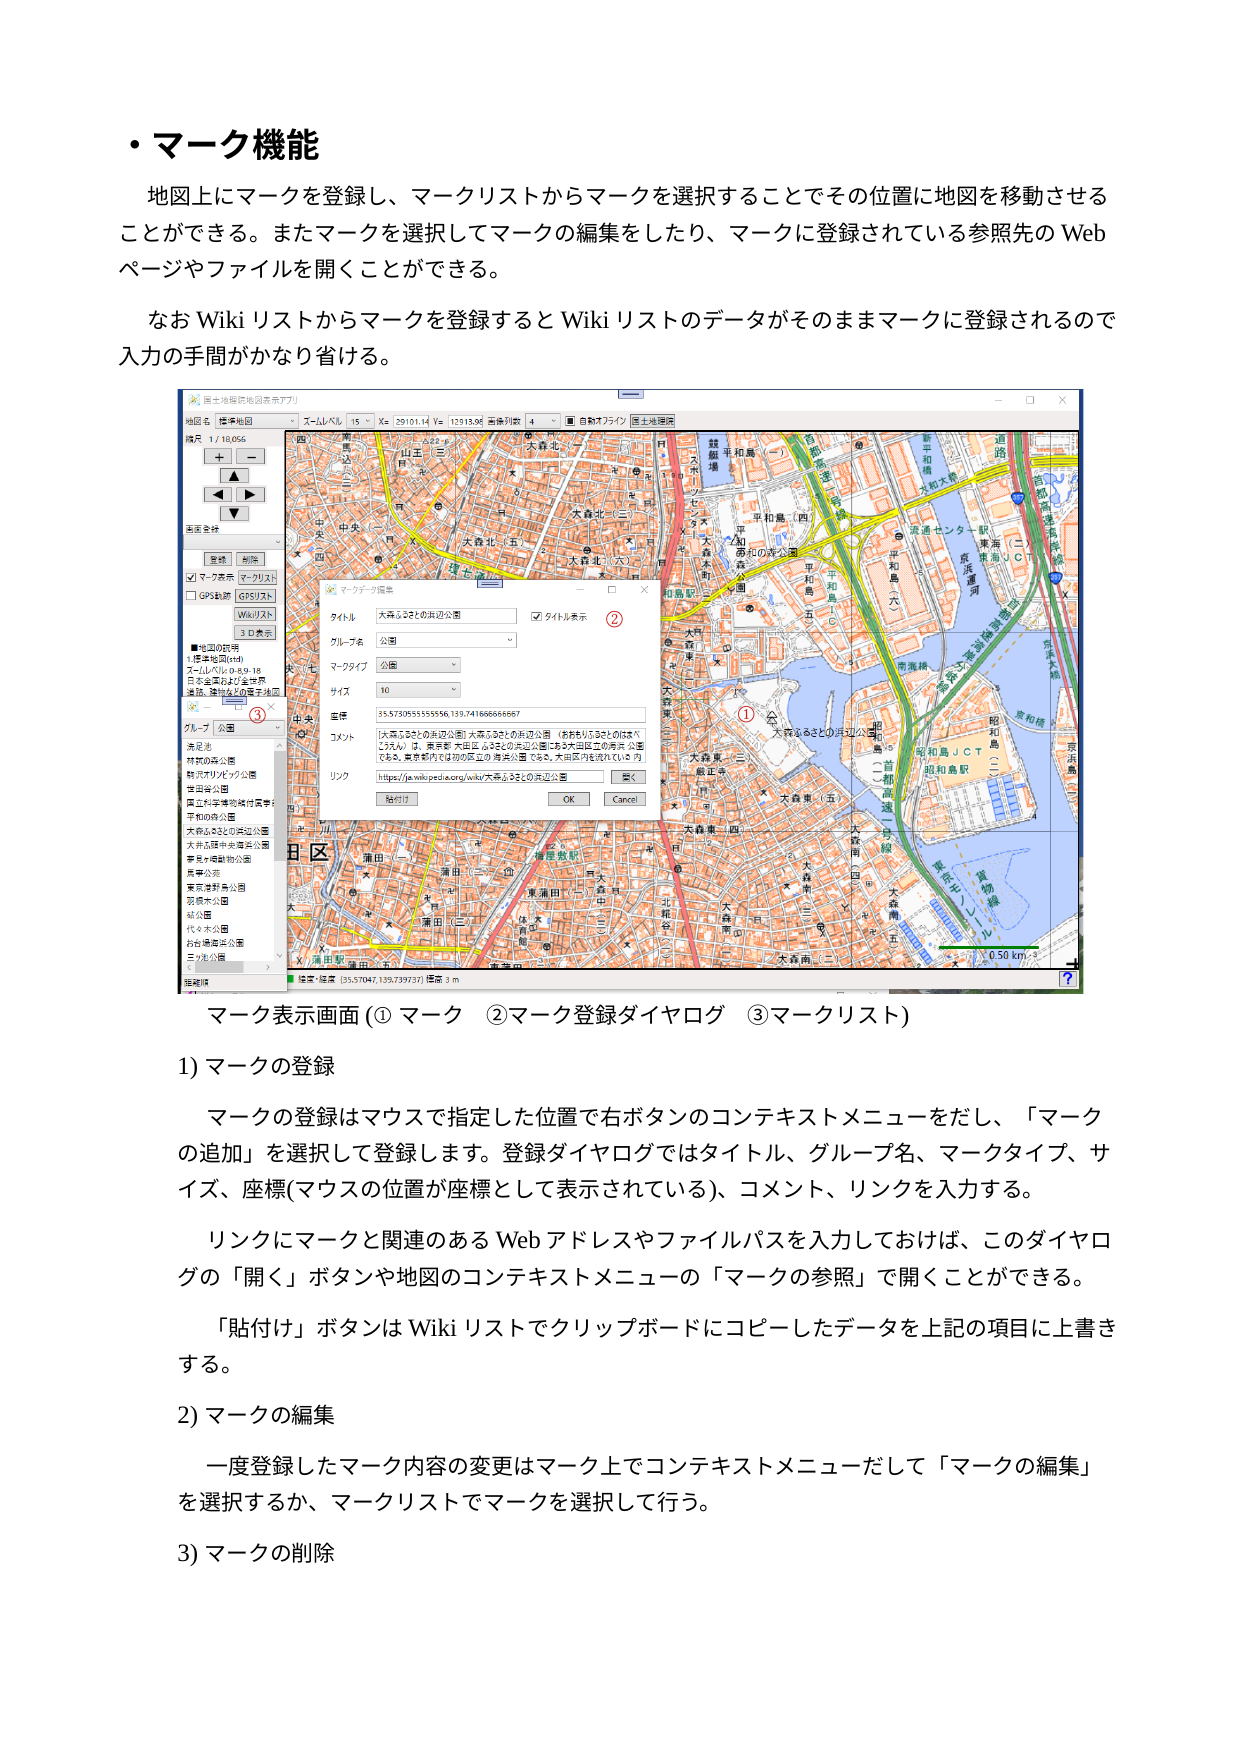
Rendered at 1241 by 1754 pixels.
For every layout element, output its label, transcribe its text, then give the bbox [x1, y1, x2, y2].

text 2) マークの編集 [148, 1398, 1122, 1429]
text 「貼付け」ボタンはWikiリストでクリップボードにコピーしたデータを上記の項目に上書きする。 [177, 1311, 1122, 1379]
text なおWikiリストからマークを登録するとWikiリストのデータがそのままマークに登録されるので入力の手間がかなり省ける。 [118, 303, 1122, 371]
picture [177, 389, 1084, 994]
text 3) マークの削除 [148, 1536, 1122, 1568]
text マーク表示画面 (① マーク ②マーク登録ダイヤログ ③マークリスト) [177, 994, 1122, 1029]
subtitle ・マーク機能 [118, 118, 1122, 167]
text 地図上にマークを登録し、マークリストからマークを選択することでその位置に地図を移動させることができる。またマークを選択してマークの編集をしたり、マークに登録されている参照先のWebページやファイルを開くことができる。 [118, 179, 1122, 283]
text 一度登録したマーク内容の変更はマーク上でコンテキストメニューだして「マークの編集」を選択するか、マークリストでマークを選択して行う。 [177, 1449, 1122, 1517]
text リンクにマークと関連のあるWebアドレスやファイルパスを入力しておけば、このダイヤログの「開く」ボタンや地図のコンテキストメニューの「マークの参照」で開くことができる。 [177, 1223, 1122, 1291]
text 1) マークの登録 [148, 1049, 1122, 1080]
text マークの登録はマウスで指定した位置で右ボタンのコンテキストメニューをだし、「マークの追加」を選択して登録します。登録ダイヤログではタイトル、グループ名、マークタイプ、サイズ、座標(マウスの位置が座標として表示されている)、コメント、リンクを入力する。 [177, 1100, 1122, 1204]
